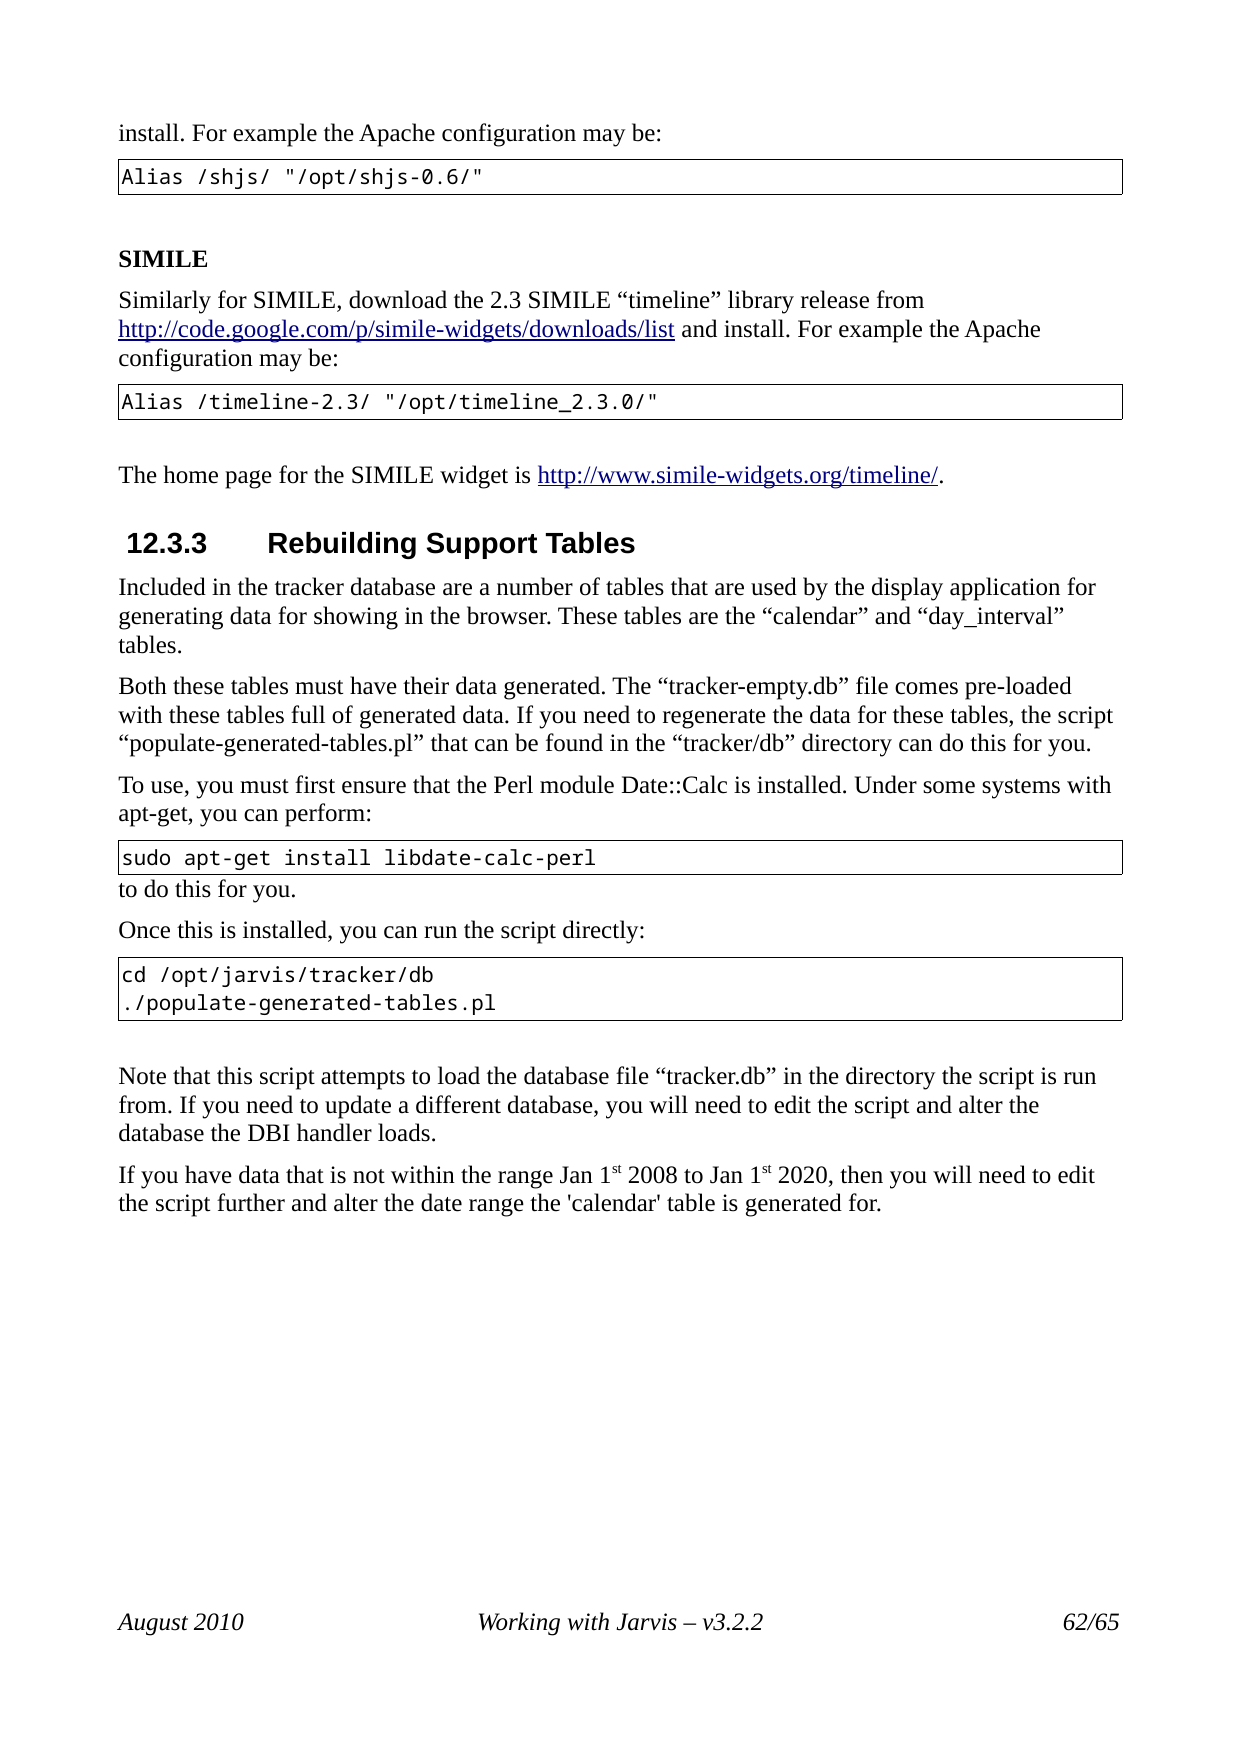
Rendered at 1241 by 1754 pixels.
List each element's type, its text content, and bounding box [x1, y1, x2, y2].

text install. For example the Apache configuration may be: [118, 118, 1122, 147]
text To use, you must first ensure that the Perl module Date::Calc is installed. Under some systems with apt-get, you can perform: [118, 770, 1122, 827]
text Included in the tracker database are a number of tables that are used by the display application for generating data for showing in the browser. These tables are the “calendar” and “day_interval” tables. [118, 572, 1122, 658]
text to do this for you. [118, 875, 1122, 903]
text sudo apt-get install libdate-calc-perl [119, 841, 1122, 874]
text If you have data that is not within the range Jan 1st 2008 to Jan 1st 2020, then you will need to edit the script further and alter the date range the 'calendar' table is generated for. [118, 1160, 1122, 1217]
subtitle Rebuilding Support Tables [118, 526, 1122, 560]
text cd /opt/jarvis/tracker/db [119, 958, 1122, 985]
text Once this is installed, you can run the script directly: [118, 916, 1122, 944]
text Similarly for SIMILE, download the 2.3 SIMILE “timeline” library release from http://code.google.com/p/simile-widgets/downloads/list and install. For example the Apache configuration may be: [118, 286, 1122, 372]
text Alias /shjs/ "/opt/shjs-0.6/" [119, 160, 1122, 194]
text The home page for the SIMILE widget is http://www.simile-widgets.org/timeline/. [118, 460, 1122, 489]
subtitle SIMILE [118, 244, 1122, 273]
text ./populate-generated-tables.pl [119, 985, 1122, 1020]
text Both these tables must have their data generated. The “tracker-empty.db” file comes pre-loaded with these tables full of generated data. If you need to regenerate the data for these tables, the script “populate-generated-tables.pl” that can be found in the “tracker/db” directory can do this for you. [118, 671, 1122, 757]
text Note that this script attempts to load the database file “tracker.db” in the directory the script is run from. If you need to update a different database, you will need to edit the script and alter the database the DBI handler loads. [118, 1061, 1122, 1147]
text Alias /timeline-2.3/ "/opt/timeline_2.3.0/" [119, 385, 1122, 419]
